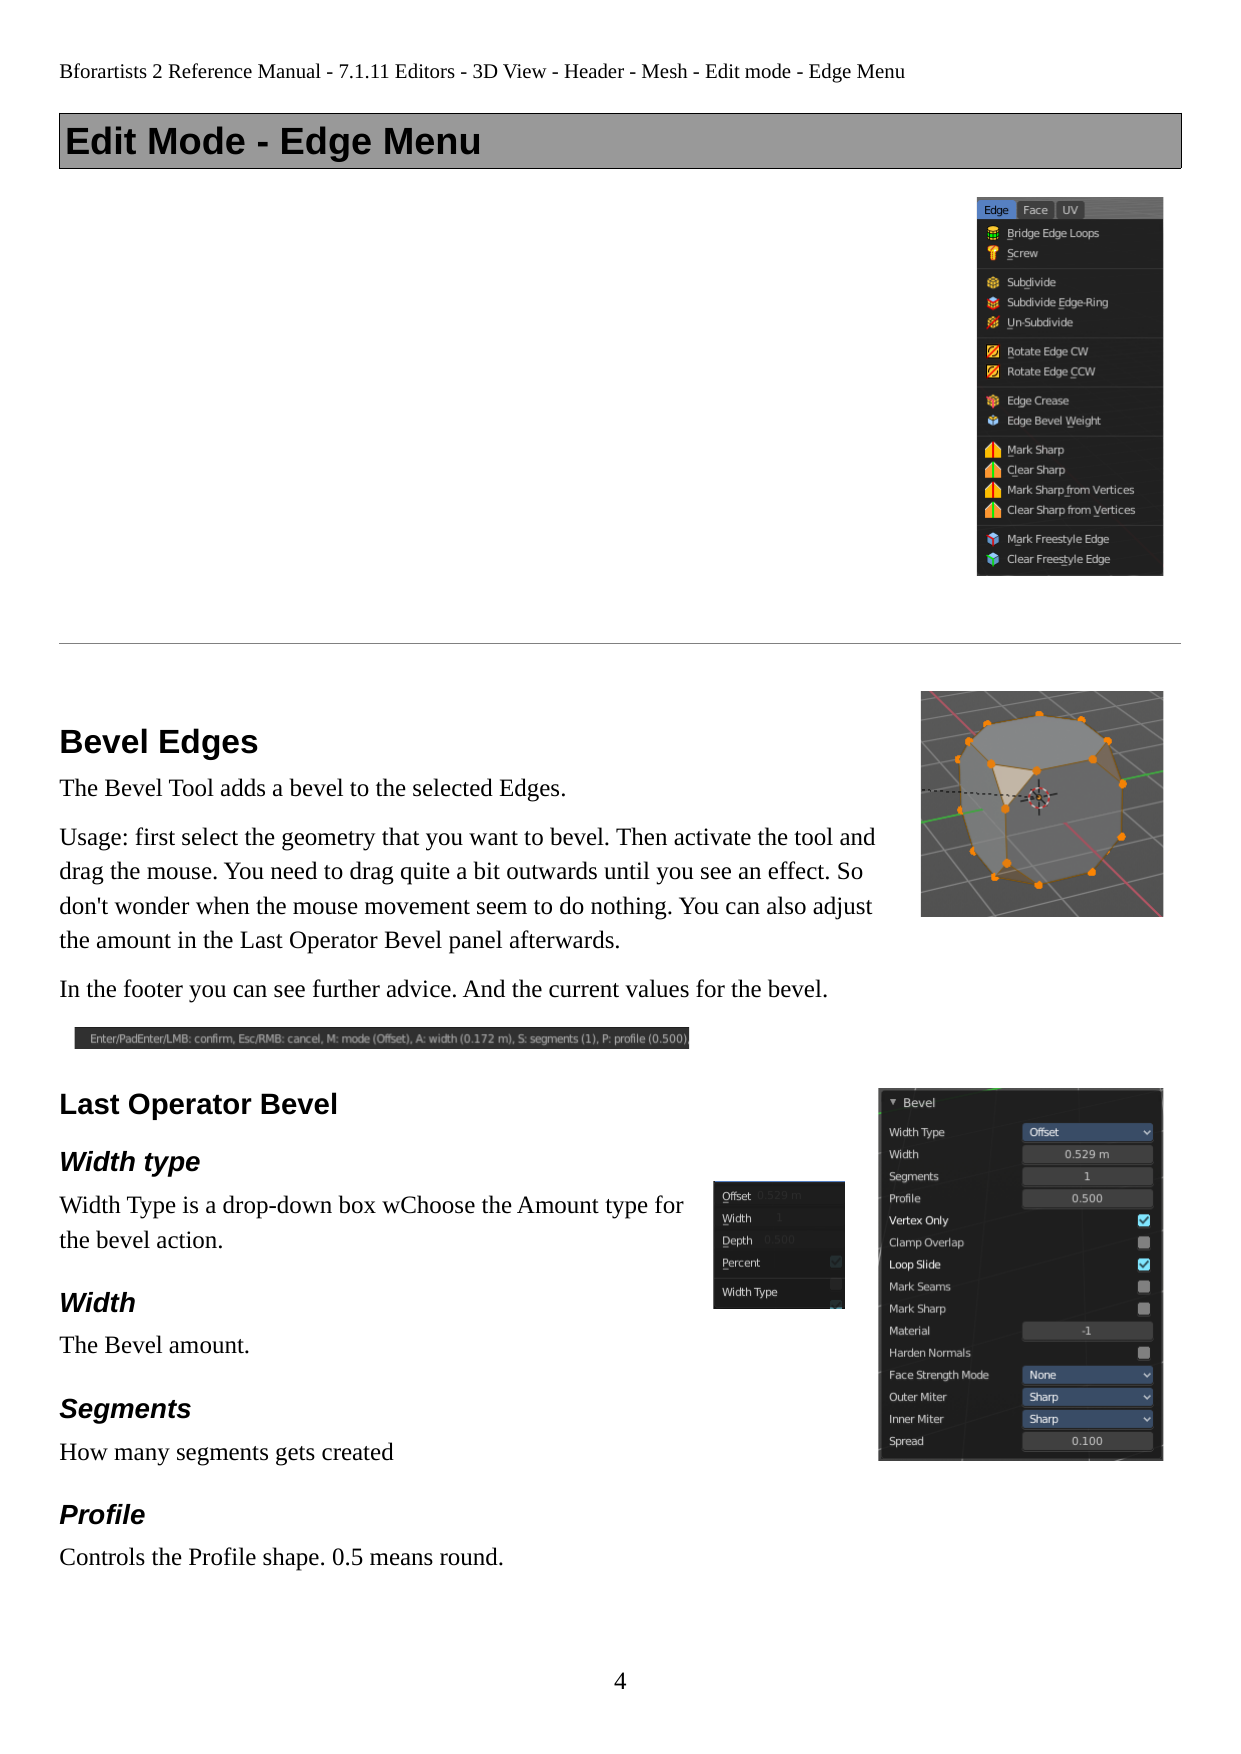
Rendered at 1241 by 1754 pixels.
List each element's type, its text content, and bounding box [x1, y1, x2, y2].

picture [713, 1181, 845, 1309]
subtitle Profile [59, 1498, 1181, 1530]
text Width Type is a drop-down box wChoose the Amount type for the bevel action. [59, 1190, 713, 1253]
table_header Edit Mode - Edge Menu [60, 114, 1181, 168]
text How many segments gets created [59, 1437, 1181, 1465]
text The Bevel amount. [59, 1331, 878, 1359]
picture [74, 1027, 690, 1049]
text The Bevel Tool adds a bevel to the selected Edges. [59, 773, 920, 802]
subtitle Segments [59, 1392, 878, 1424]
picture [920, 691, 1164, 917]
text Usage: first select the geometry that you want to bevel. Then activate the tool and drag the mouse. You need to drag quite a bit outwards until you see an effect. So don't wonder when the mouse movement seem to do nothing. You can also adjust the amount in the Last Operator Bevel panel afterwards. [59, 822, 1181, 954]
subtitle Width type [59, 1146, 878, 1178]
text In the footer you can see further advice. And the current values for the bevel. [59, 974, 1181, 1003]
subtitle Bevel Edges [59, 722, 920, 760]
picture [976, 197, 1164, 576]
subtitle Width [59, 1286, 878, 1318]
text [1164, 1331, 1181, 1359]
text [845, 1190, 878, 1253]
subtitle [1164, 1392, 1181, 1424]
text Controls the Profile shape. 0.5 means round. [59, 1542, 1181, 1571]
subtitle [1164, 1146, 1181, 1178]
subtitle Last Operator Bevel [59, 1087, 1181, 1121]
picture [878, 1088, 1164, 1461]
subtitle [1164, 1286, 1181, 1318]
subtitle [1164, 722, 1181, 760]
